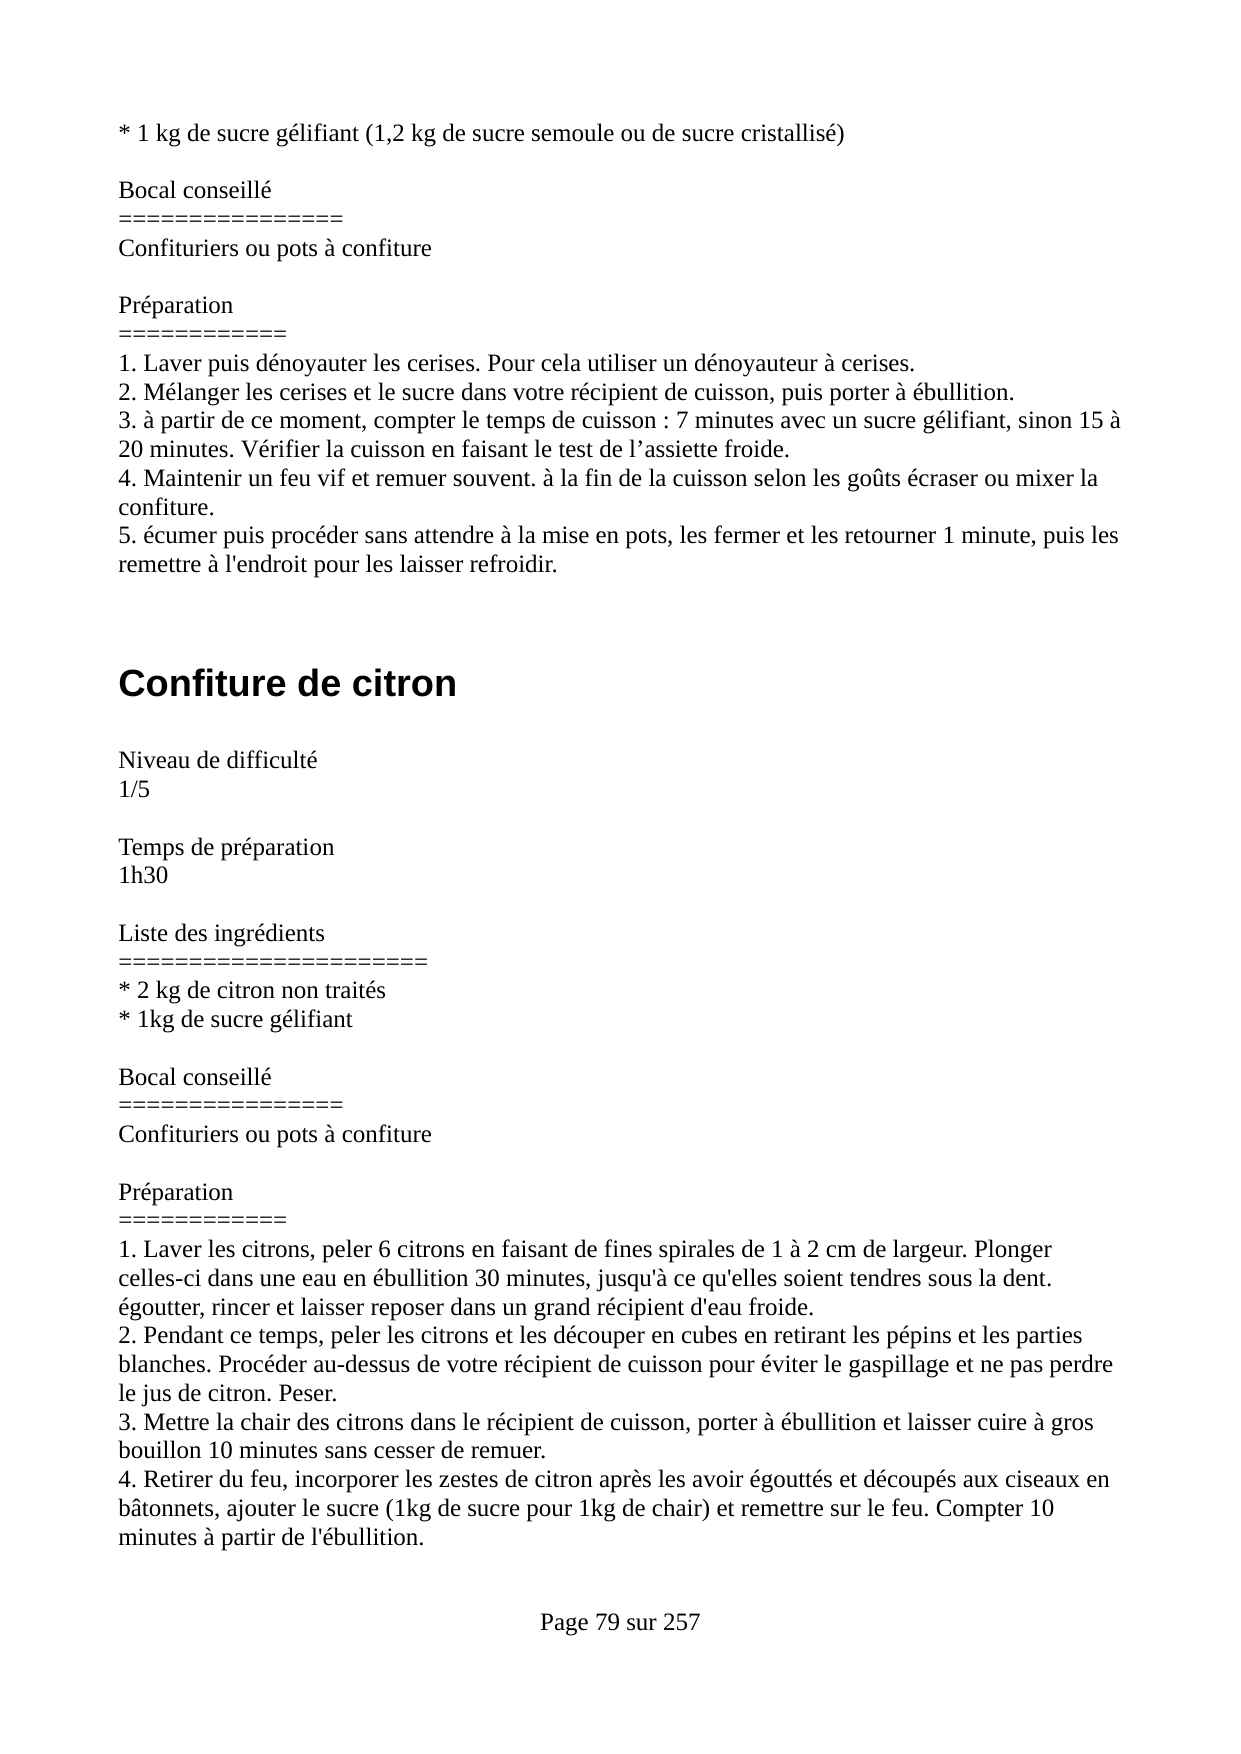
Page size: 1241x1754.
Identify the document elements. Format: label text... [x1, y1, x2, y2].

text 1. Laver les citrons, peler 6 citrons en faisant de fines spirales de 1 à 2 cm de largeur. Plonger celles-ci dans une eau en ébullition 30 minutes, jusqu'à ce qu'elles soient tendres sous la dent. égoutter, rincer et laisser reposer dans un grand récipient d'eau froide. [118, 1234, 1122, 1321]
text Préparation [118, 291, 1122, 319]
text Préparation [118, 1177, 1122, 1206]
text * 1kg de sucre gélifiant [118, 1004, 1122, 1033]
text 1h30 [118, 861, 1122, 889]
text 4. Retirer du feu, incorporer les zestes de citron après les avoir égouttés et découpés aux ciseaux en bâtonnets, ajouter le sucre (1kg de sucre pour 1kg de chair) et remettre sur le feu. Compter 10 minutes à partir de l'ébullition. [118, 1464, 1122, 1551]
text * 2 kg de citron non traités [118, 976, 1122, 1004]
text ================ [118, 204, 1122, 233]
text 2. Pendant ce temps, peler les citrons et les découper en cubes en retirant les pépins et les parties blanches. Procéder au-dessus de votre récipient de cuisson pour éviter le gaspillage et ne pas perdre le jus de citron. Peser. [118, 1321, 1122, 1407]
text Confituriers ou pots à confiture [118, 233, 1122, 262]
text * 1 kg de sucre gélifiant (1,2 kg de sucre semoule ou de sucre cristallisé) [118, 118, 1122, 147]
text 2. Mélanger les cerises et le sucre dans votre récipient de cuisson, puis porter à ébullition. [118, 377, 1122, 406]
text Liste des ingrédients [118, 918, 1122, 947]
text ============ [118, 1206, 1122, 1234]
text 1/5 [118, 774, 1122, 803]
text Niveau de difficulté [118, 746, 1122, 774]
text 5. écumer puis procéder sans attendre à la mise en pots, les fermer et les retourner 1 minute, puis les remettre à l'endroit pour les laisser refroidir. [118, 521, 1122, 578]
text 3. Mettre la chair des citrons dans le récipient de cuisson, porter à ébullition et laisser cuire à gros bouillon 10 minutes sans cesser de remuer. [118, 1407, 1122, 1464]
text Bocal conseillé [118, 1062, 1122, 1091]
text ============ [118, 319, 1122, 348]
text ================ [118, 1091, 1122, 1119]
text ====================== [118, 947, 1122, 976]
text Temps de préparation [118, 832, 1122, 861]
subtitle Confiture de citron [118, 661, 1122, 704]
text 1. Laver puis dénoyauter les cerises. Pour cela utiliser un dénoyauteur à cerises. [118, 348, 1122, 377]
text Confituriers ou pots à confiture [118, 1119, 1122, 1148]
text Bocal conseillé [118, 176, 1122, 204]
text 3. à partir de ce moment, compter le temps de cuisson : 7 minutes avec un sucre gélifiant, sinon 15 à 20 minutes. Vérifier la cuisson en faisant le test de l’assiette froide. [118, 406, 1122, 463]
text 4. Maintenir un feu vif et remuer souvent. à la fin de la cuisson selon les goûts écraser ou mixer la confiture. [118, 463, 1122, 521]
